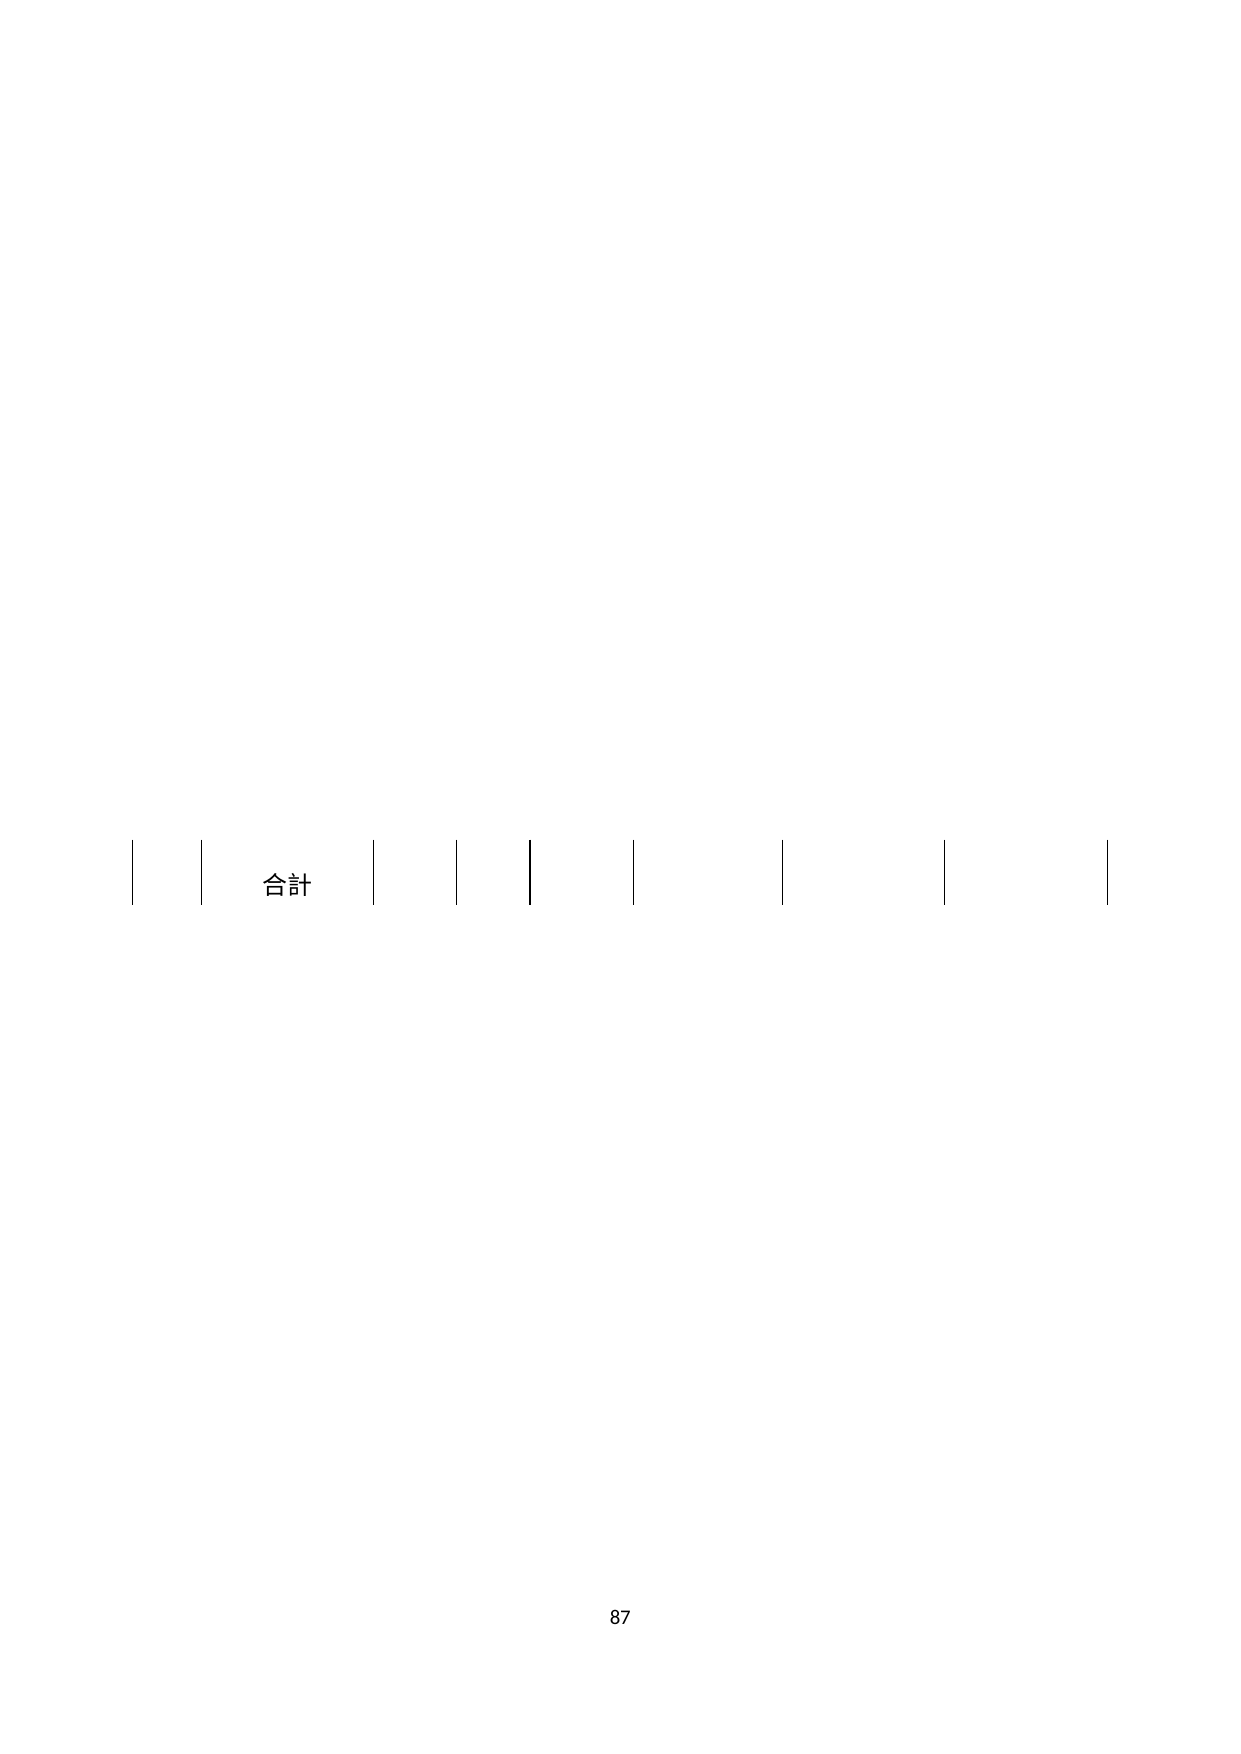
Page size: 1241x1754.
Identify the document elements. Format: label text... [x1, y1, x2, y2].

table_cell [457, 840, 529, 905]
table_cell [374, 840, 456, 905]
table_cell [634, 840, 782, 905]
table_cell [133, 840, 201, 905]
table_cell [945, 840, 1107, 905]
table_cell [783, 840, 944, 905]
table_cell [531, 840, 633, 905]
table_cell 合計 [202, 840, 373, 905]
